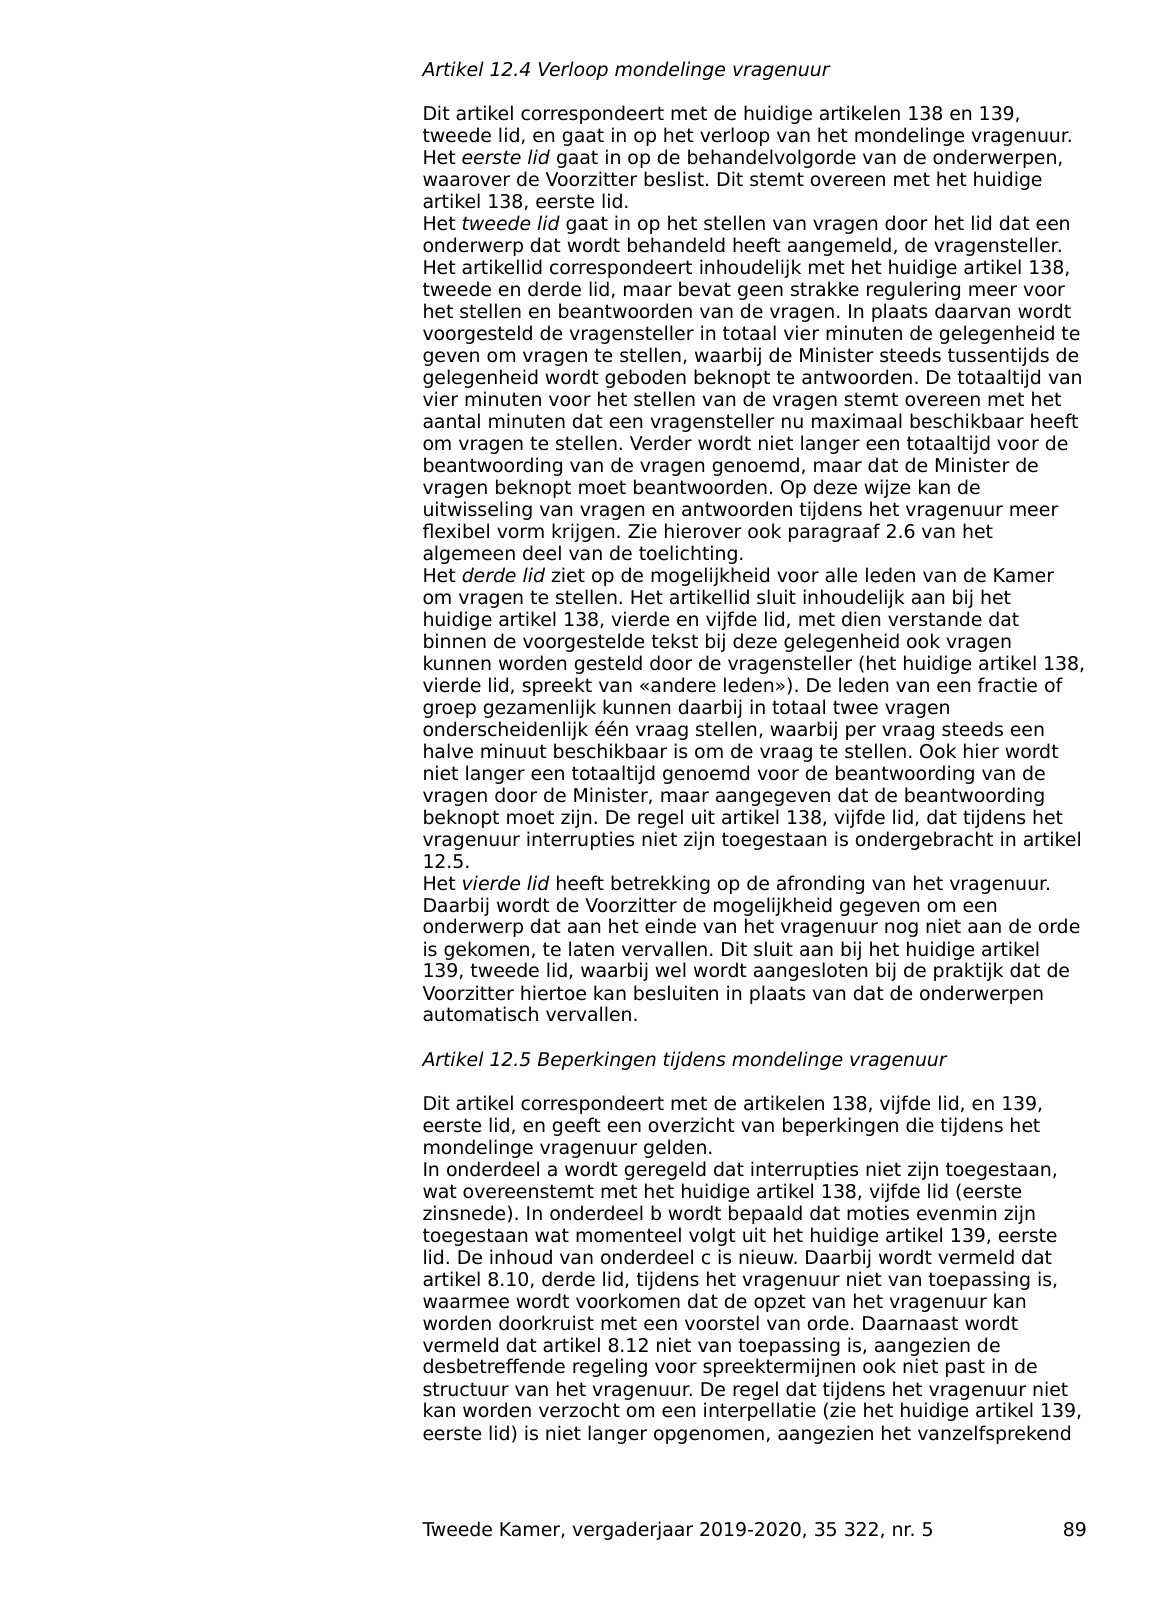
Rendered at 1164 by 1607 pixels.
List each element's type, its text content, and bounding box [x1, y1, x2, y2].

text Het tweede lid gaat in op het stellen van vragen door het lid dat een onderwerp dat wordt behandeld heeft aangemeld, de vragensteller. Het artikellid correspondeert inhoudelijk met het huidige artikel 138, tweede en derde lid, maar bevat geen strakke regulering meer voor het stellen en beantwoorden van de vragen. In plaats daarvan wordt voorgesteld de vragensteller in totaal vier minuten de gelegenheid te geven om vragen te stellen, waarbij de Minister steeds tussentijds de gelegenheid wordt geboden beknopt te antwoorden. De totaaltijd van vier minuten voor het stellen van de vragen stemt overeen met het aantal minuten dat een vragensteller nu maximaal beschikbaar heeft om vragen te stellen. Verder wordt niet langer een totaaltijd voor de beantwoording van de vragen genoemd, maar dat de Minister de vragen beknopt moet beantwoorden. Op deze wijze kan de uitwisseling van vragen en antwoorden tijdens het vragenuur meer flexibel vorm krijgen. Zie hierover ook paragraaf 2.6 van het algemeen deel van de toelichting. [422, 213, 1087, 565]
text Het derde lid ziet op de mogelijkheid voor alle leden van de Kamer om vragen te stellen. Het artikellid sluit inhoudelijk aan bij het huidige artikel 138, vierde en vijfde lid, met dien verstande dat binnen de voorgestelde tekst bij deze gelegenheid ook vragen kunnen worden gesteld door de vragensteller (het huidige artikel 138, vierde lid, spreekt van «andere leden»). De leden van een fractie of groep gezamenlijk kunnen daarbij in totaal twee vragen onderscheidenlijk één vraag stellen, waarbij per vraag steeds een halve minuut beschikbaar is om de vraag te stellen. Ook hier wordt niet langer een totaaltijd genoemd voor de beantwoording van de vragen door de Minister, maar aangegeven dat de beantwoording beknopt moet zijn. De regel uit artikel 138, vijfde lid, dat tijdens het vragenuur interrupties niet zijn toegestaan is ondergebracht in artikel 12.5. [422, 565, 1087, 872]
text In onderdeel a wordt geregeld dat interrupties niet zijn toegestaan, wat overeenstemt met het huidige artikel 138, vijfde lid (eerste zinsnede). In onderdeel b wordt bepaald dat moties evenmin zijn toegestaan wat momenteel volgt uit het huidige artikel 139, eerste lid. De inhoud van onderdeel c is nieuw. Daarbij wordt vermeld dat artikel 8.10, derde lid, tijdens het vragenuur niet van toepassing is, waarmee wordt voorkomen dat de opzet van het vragenuur kan worden doorkruist met een voorstel van orde. Daarnaast wordt vermeld dat artikel 8.12 niet van toepassing is, aangezien de desbetreffende regeling voor spreektermijnen ook niet past in de structuur van het vragenuur. De regel dat tijdens het vragenuur niet kan worden verzocht om een interpellatie (zie het huidige artikel 139, eerste lid) is niet langer opgenomen, aangezien het vanzelfsprekend [422, 1159, 1087, 1444]
subtitle Artikel 12.4 Verloop mondelinge vragenuur [422, 59, 1087, 81]
text Het eerste lid gaat in op de behandelvolgorde van de onderwerpen, waarover de Voorzitter beslist. Dit stemt overeen met het huidige artikel 138, eerste lid. [422, 147, 1087, 213]
text Dit artikel correspondeert met de huidige artikelen 138 en 139, tweede lid, en gaat in op het verloop van het mondelinge vragenuur. [422, 103, 1087, 147]
text Het vierde lid heeft betrekking op de afronding van het vragenuur. Daarbij wordt de Voorzitter de mogelijkheid gegeven om een onderwerp dat aan het einde van het vragenuur nog niet aan de orde is gekomen, te laten vervallen. Dit sluit aan bij het huidige artikel 139, tweede lid, waarbij wel wordt aangesloten bij de praktijk dat de Voorzitter hiertoe kan besluiten in plaats van dat de onderwerpen automatisch vervallen. [422, 872, 1087, 1026]
text Dit artikel correspondeert met de artikelen 138, vijfde lid, en 139, eerste lid, en geeft een overzicht van beperkingen die tijdens het mondelinge vragenuur gelden. [422, 1093, 1087, 1159]
subtitle Artikel 12.5 Beperkingen tijdens mondelinge vragenuur [422, 1048, 1087, 1071]
